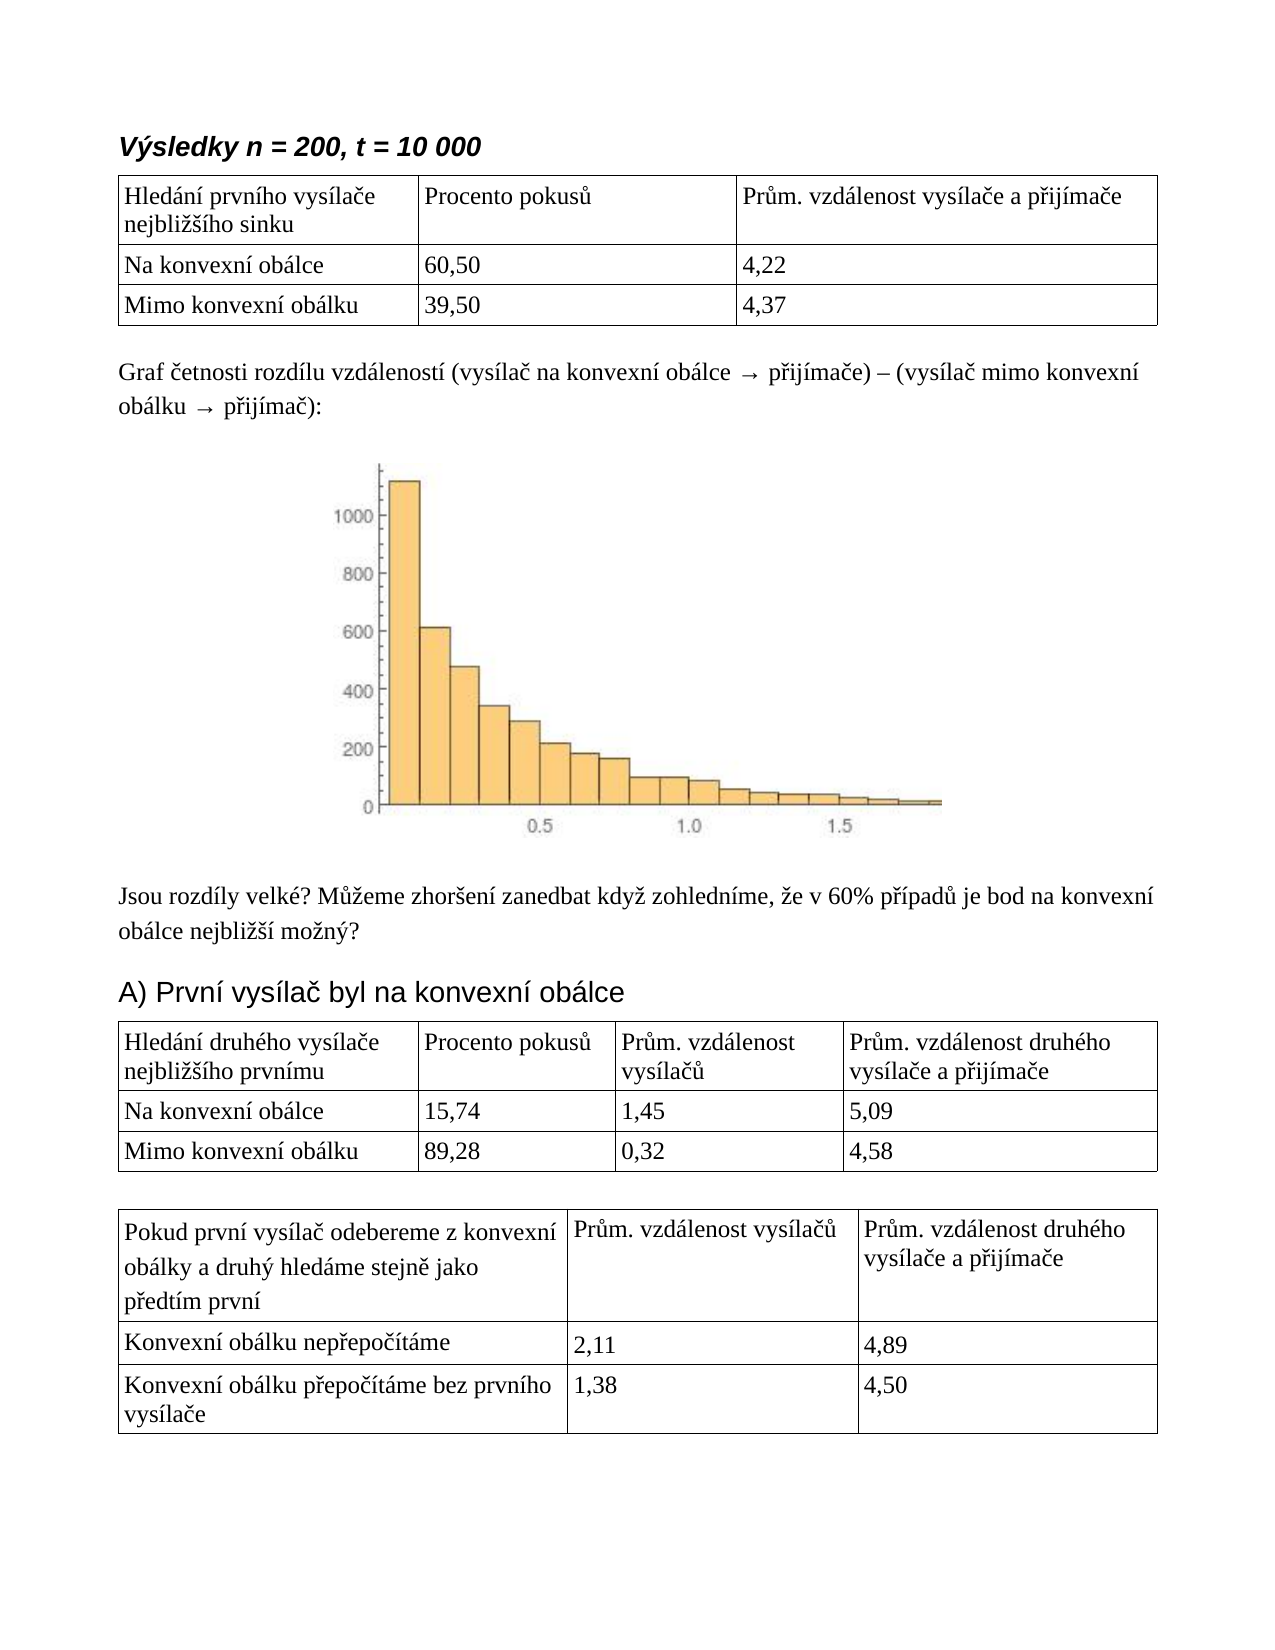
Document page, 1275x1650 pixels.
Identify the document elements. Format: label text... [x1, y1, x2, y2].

table_header Prům. vzdálenost vysílačů [568, 1210, 858, 1321]
table_cell 4,37 [737, 285, 1157, 325]
table_cell Konvexní obálku přepočítáme bez prvního vysílače [119, 1365, 567, 1433]
text Graf četnosti rozdílu vzdáleností (vysílač na konvexní obálce → přijímače) – (vysílač mimo konvexní obálku → přijímač): [118, 357, 1157, 420]
table_header Hledání druhého vysílače nejbližšího prvnímu [119, 1022, 418, 1090]
table_cell 2,11 [568, 1322, 858, 1364]
table_header Prům. vzdálenost vysílačů [616, 1022, 843, 1090]
table_header Prům. vzdálenost druhého vysílače a přijímače [844, 1022, 1157, 1090]
table_cell 4,22 [737, 245, 1157, 284]
table_cell 60,50 [419, 245, 736, 284]
table_header Prům. vzdálenost vysílače a přijímače [737, 176, 1157, 244]
table_cell Konvexní obálku nepřepočítáme [119, 1322, 567, 1364]
table_cell 0,32 [616, 1132, 843, 1171]
table_cell Mimo konvexní obálku [119, 1132, 418, 1171]
table_cell 89,28 [419, 1132, 615, 1171]
subtitle Výsledky n = 200, t = 10 000 [118, 131, 1157, 162]
table_header Prům. vzdálenost druhého vysílače a přijímače [859, 1210, 1157, 1321]
picture [333, 463, 942, 838]
table_header Pokud první vysílač odebereme z konvexní obálky a druhý hledáme stejně jako předtím první [119, 1210, 567, 1321]
table_cell 4,58 [844, 1132, 1157, 1171]
table_cell 1,45 [616, 1091, 843, 1131]
table_cell 4,50 [859, 1365, 1157, 1433]
text Jsou rozdíly velké? Můžeme zhoršení zanedbat když zohledníme, že v 60% případů je bod na konvexní obálce nejbližší možný? [118, 881, 1157, 944]
table_header Procento pokusů [419, 176, 736, 244]
table_cell 15,74 [419, 1091, 615, 1131]
table_cell Na konvexní obálce [119, 1091, 418, 1131]
table_header Procento pokusů [419, 1022, 615, 1090]
table_header Hledání prvního vysílače nejbližšího sinku [119, 176, 418, 244]
table_cell Na konvexní obálce [119, 245, 418, 284]
table_cell Mimo konvexní obálku [119, 285, 418, 325]
table_cell 5,09 [844, 1091, 1157, 1131]
table_cell 39,50 [419, 285, 736, 325]
table_cell 4,89 [859, 1322, 1157, 1364]
table_cell 1,38 [568, 1365, 858, 1433]
subtitle A) První vysílač byl na konvexní obálce [118, 975, 1157, 1009]
